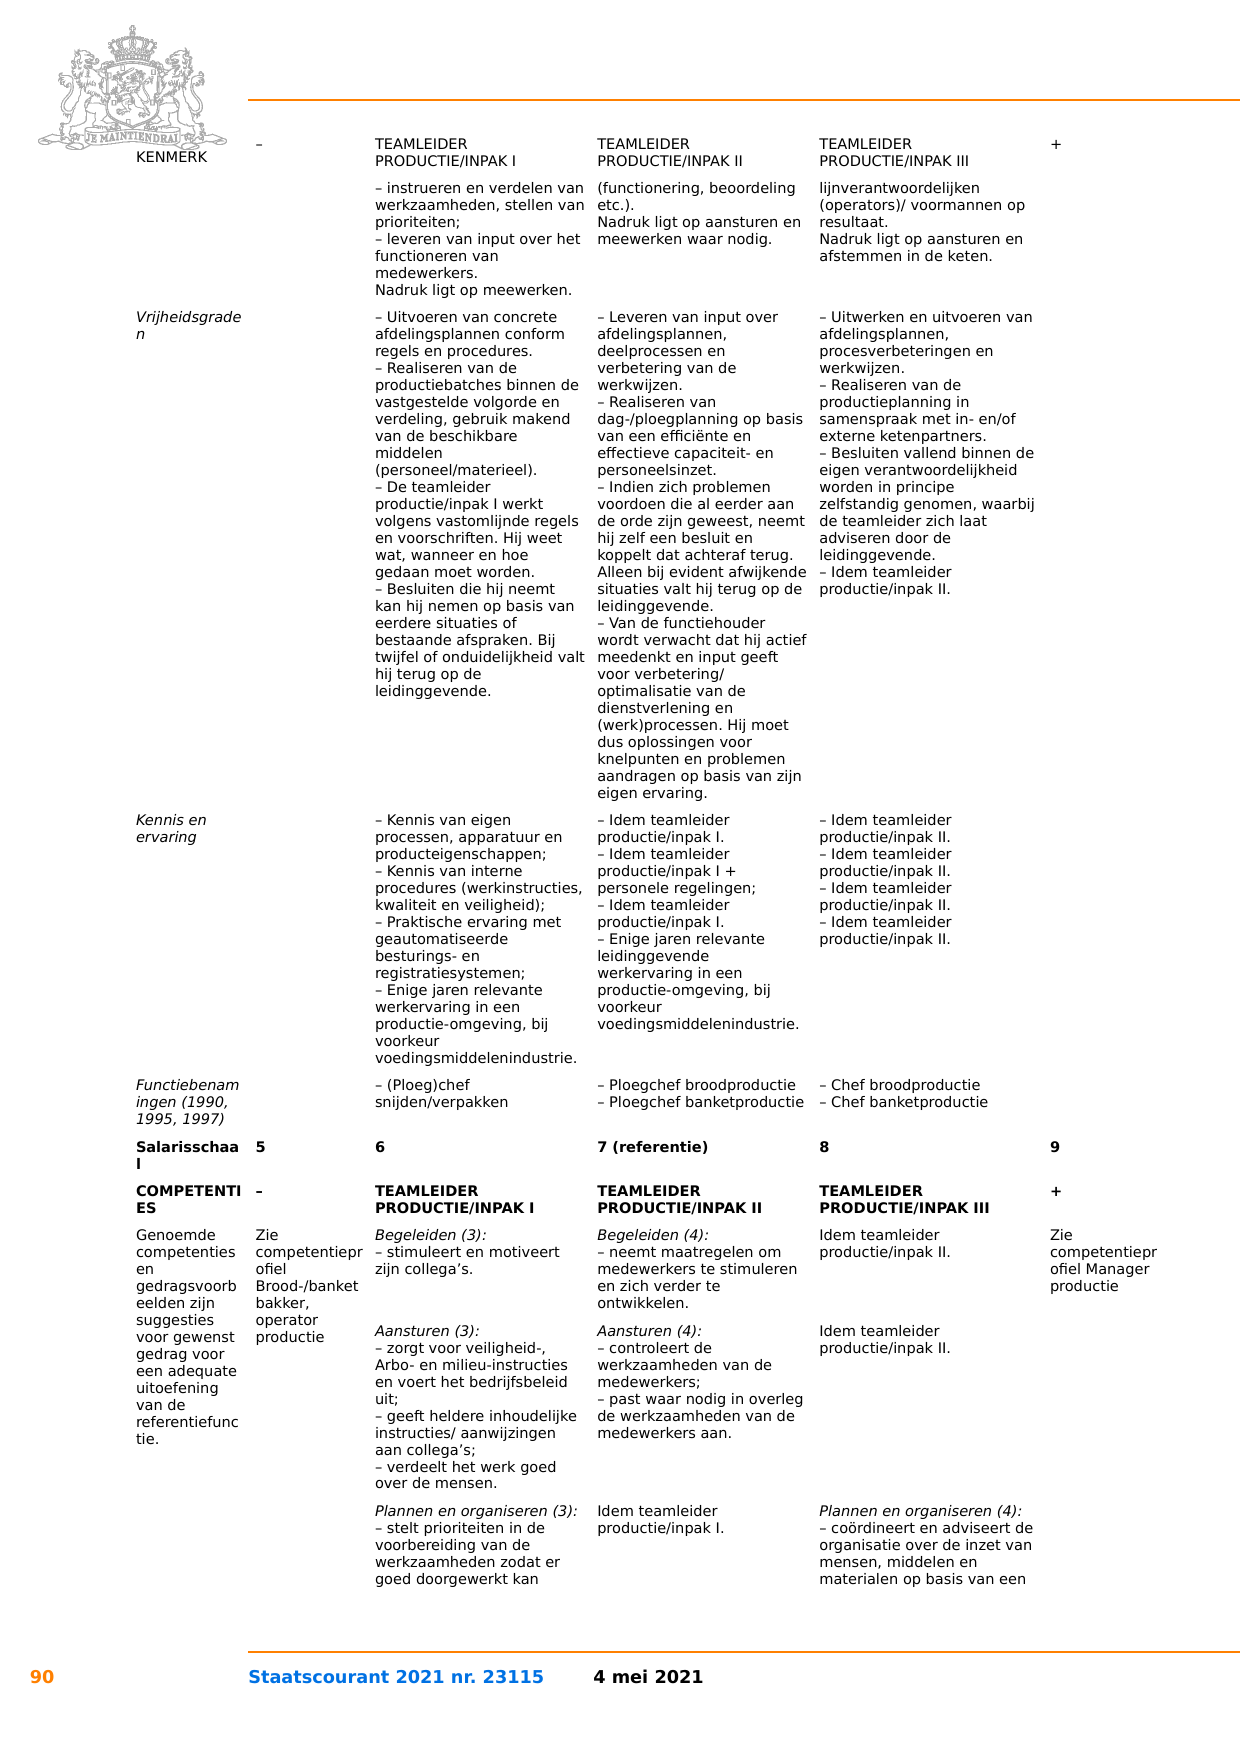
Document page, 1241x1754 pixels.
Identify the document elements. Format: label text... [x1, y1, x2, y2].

table_cell [131, 175, 249, 303]
table_cell Salarisschaal [131, 1134, 249, 1177]
table_cell Plannen en organiseren (3): – stelt prioriteiten in de voorbereiding van de werkzaamheden zodat er goed doorgewerkt kan [369, 1498, 591, 1592]
table_cell – instrueren en verdelen van werkzaamheden, stellen van prioriteiten; – leveren van input over het functioneren van medewerkers. Nadruk ligt op meewerken. [369, 175, 591, 303]
table_cell Genoemde competenties en gedragsvoorbeelden zijn suggesties voor gewenst gedrag voor een adequate uitoefening van de referentiefunctie. [131, 1223, 249, 1592]
table_cell [1044, 175, 1163, 1133]
table_cell – Chef broodproductie – Chef banketproductie [814, 1073, 1043, 1133]
table_header – [250, 131, 368, 174]
table_cell 9 [1044, 1134, 1163, 1177]
table_cell TEAMLEIDER PRODUCTIE/INPAK II [592, 1178, 813, 1222]
table_cell 8 [814, 1134, 1043, 1177]
table_cell Aansturen (3): – zorgt voor veiligheid-, Arbo- en milieu-instructies en voert het bedrijfsbeleid uit; – geeft heldere inhoudelijke instructies/ aanwijzingen aan collega’s; – verdeelt het werk goed over de mensen. [369, 1318, 591, 1497]
table_cell – Leveren van input over afdelingsplannen, deelprocessen en verbetering van de werkwijzen. – Realiseren van dag-/ploegplanning op basis van een efficiënte en effectieve capaciteit- en personeelsinzet. – Indien zich problemen voordoen die al eerder aan de orde zijn geweest, neemt hij zelf een besluit en koppelt dat achteraf terug. Alleen bij evident afwijkende situaties valt hij terug op de leidinggevende. – Van de functiehouder wordt verwacht dat hij actief meedenkt en input geeft voor verbetering/ optimalisatie van de dienstverlening en (werk)processen. Hij moet dus oplossingen voor knelpunten en problemen aandragen op basis van zijn eigen ervaring. [592, 305, 813, 806]
table_cell Zie competentieprofiel Brood-/banketbakker, operator productie [250, 1223, 368, 1592]
table_cell Begeleiden (3): – stimuleert en motiveert zijn collega’s. [369, 1223, 591, 1317]
table_cell + [1044, 1178, 1163, 1222]
table_cell – (Ploeg)chef snijden/verpakken [369, 1073, 591, 1133]
table_cell 7 (referentie) [592, 1134, 813, 1177]
table_cell – Idem teamleider productie/inpak I. – Idem teamleider productie/inpak I + personele regelingen; – Idem teamleider productie/inpak I. – Enige jaren relevante leidinggevende werkervaring in een productie-omgeving, bij voorkeur voedingsmiddelenindustrie. [592, 808, 813, 1071]
picture [38, 25, 227, 150]
table_header + [1044, 131, 1163, 174]
table_cell TEAMLEIDER PRODUCTIE/INPAK I [369, 1178, 591, 1222]
table_cell Idem teamleider productie/inpak I. [592, 1498, 813, 1592]
table_cell Zie competentieprofiel Manager productie [1044, 1223, 1163, 1592]
table_header KENMERK [131, 131, 249, 174]
table_cell lijnverantwoordelijken (operators)/ voormannen op resultaat. Nadruk ligt op aansturen en afstemmen in de keten. [814, 175, 1043, 303]
table_cell – Uitwerken en uitvoeren van afdelingsplannen, procesverbeteringen en werkwijzen. – Realiseren van de productieplanning in samenspraak met in- en/of externe ketenpartners. – Besluiten vallend binnen de eigen verantwoordelijkheid worden in principe zelfstandig genomen, waarbij de teamleider zich laat adviseren door de leidinggevende. – Idem teamleider productie/inpak II. [814, 305, 1043, 806]
table_header TEAMLEIDER PRODUCTIE/INPAK II [592, 131, 813, 174]
table_cell Idem teamleider productie/inpak II. [814, 1318, 1043, 1497]
table_cell COMPETENTIES [131, 1178, 249, 1222]
table_cell – Kennis van eigen processen, apparatuur en producteigenschappen; – Kennis van interne procedures (werkinstructies, kwaliteit en veiligheid); – Praktische ervaring met geautomatiseerde besturings- en registratiesystemen; – Enige jaren relevante werkervaring in een productie-omgeving, bij voorkeur voedingsmiddelenindustrie. [369, 808, 591, 1071]
table_cell – Ploegchef broodproductie – Ploegchef banketproductie [592, 1073, 813, 1133]
table_cell – Idem teamleider productie/inpak II. – Idem teamleider productie/inpak II. – Idem teamleider productie/inpak II. – Idem teamleider productie/inpak II. [814, 808, 1043, 1071]
table_cell Vrijheidsgraden [131, 305, 249, 806]
table_header TEAMLEIDER PRODUCTIE/INPAK III [814, 131, 1043, 174]
table_cell – Uitvoeren van concrete afdelingsplannen conform regels en procedures. – Realiseren van de productiebatches binnen de vastgestelde volgorde en verdeling, gebruik makend van de beschikbare middelen (personeel/materieel). – De teamleider productie/inpak I werkt volgens vastomlijnde regels en voorschriften. Hij weet wat, wanneer en hoe gedaan moet worden. – Besluiten die hij neemt kan hij nemen op basis van eerdere situaties of bestaande afspraken. Bij twijfel of onduidelijkheid valt hij terug op de leidinggevende. [369, 305, 591, 806]
table_cell – [250, 1178, 368, 1222]
table_cell Begeleiden (4): – neemt maatregelen om medewerkers te stimuleren en zich verder te ontwikkelen. [592, 1223, 813, 1317]
table_cell 5 [250, 1134, 368, 1177]
table_cell (functionering, beoordeling etc.). Nadruk ligt op aansturen en meewerken waar nodig. [592, 175, 813, 303]
table_cell Idem teamleider productie/inpak II. [814, 1223, 1043, 1317]
table_cell TEAMLEIDER PRODUCTIE/INPAK III [814, 1178, 1043, 1222]
table_cell Kennis en ervaring [131, 808, 249, 1071]
table_header TEAMLEIDER PRODUCTIE/INPAK I [369, 131, 591, 174]
table_cell [250, 175, 368, 1133]
table_cell 6 [369, 1134, 591, 1177]
table_cell Plannen en organiseren (4): – coördineert en adviseert de organisatie over de inzet van mensen, middelen en materialen op basis van een [814, 1498, 1043, 1592]
table_cell Aansturen (4): – controleert de werkzaamheden van de medewerkers; – past waar nodig in overleg de werkzaamheden van de medewerkers aan. [592, 1318, 813, 1497]
table_cell Functiebenamingen (1990, 1995, 1997) [131, 1073, 249, 1133]
